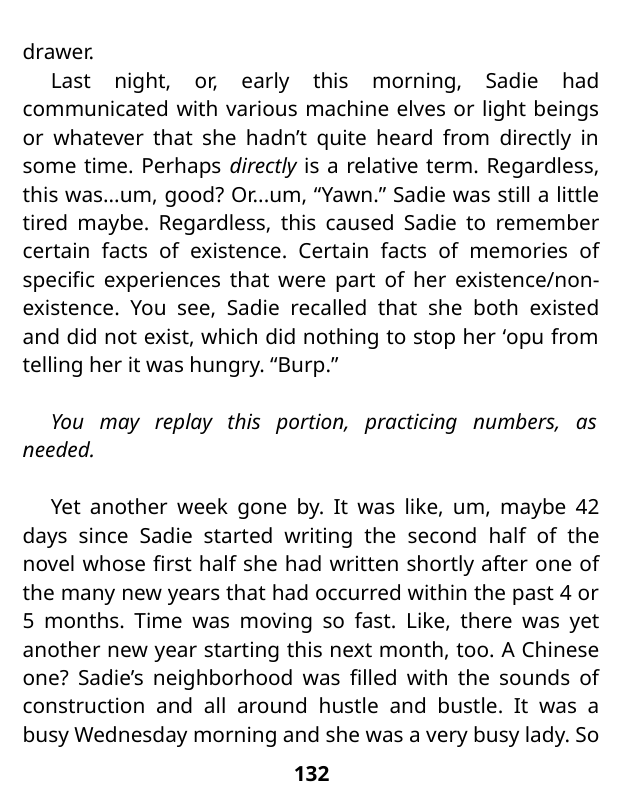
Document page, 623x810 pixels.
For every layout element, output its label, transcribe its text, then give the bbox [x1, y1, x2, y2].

text Last night, or, early this morning, Sadie had communicated with various machine elves or light beings or whatever that she hadn’t quite heard from directly in some time. Perhaps directly is a relative term. Regardless, this was...um, good? Or...um, “Yawn.” Sadie was still a little tired maybe. Regardless, this caused Sadie to remember certain facts of existence. Certain facts of memories of specific experiences that were part of her existence/non-existence. You see, Sadie recalled that she both existed and did not exist, which did nothing to stop her ʻopu from telling her it was hungry. “Burp.” [22, 66, 600, 379]
text Yet another week gone by. It was like, um, maybe 42 days since Sadie started writing the second half of the novel whose first half she had written shortly after one of the many new years that had occurred within the past 4 or 5 months. Time was moving so fast. Like, there was yet another new year starting this next month, too. A Chinese one? Sadie’s neighborhood was filled with the sounds of construction and all around hustle and bustle. It was a busy Wednesday morning and she was a very busy lady. So [22, 492, 600, 748]
text drawer. [22, 37, 600, 66]
text You may replay this portion, practicing numbers, as needed. [22, 407, 600, 464]
